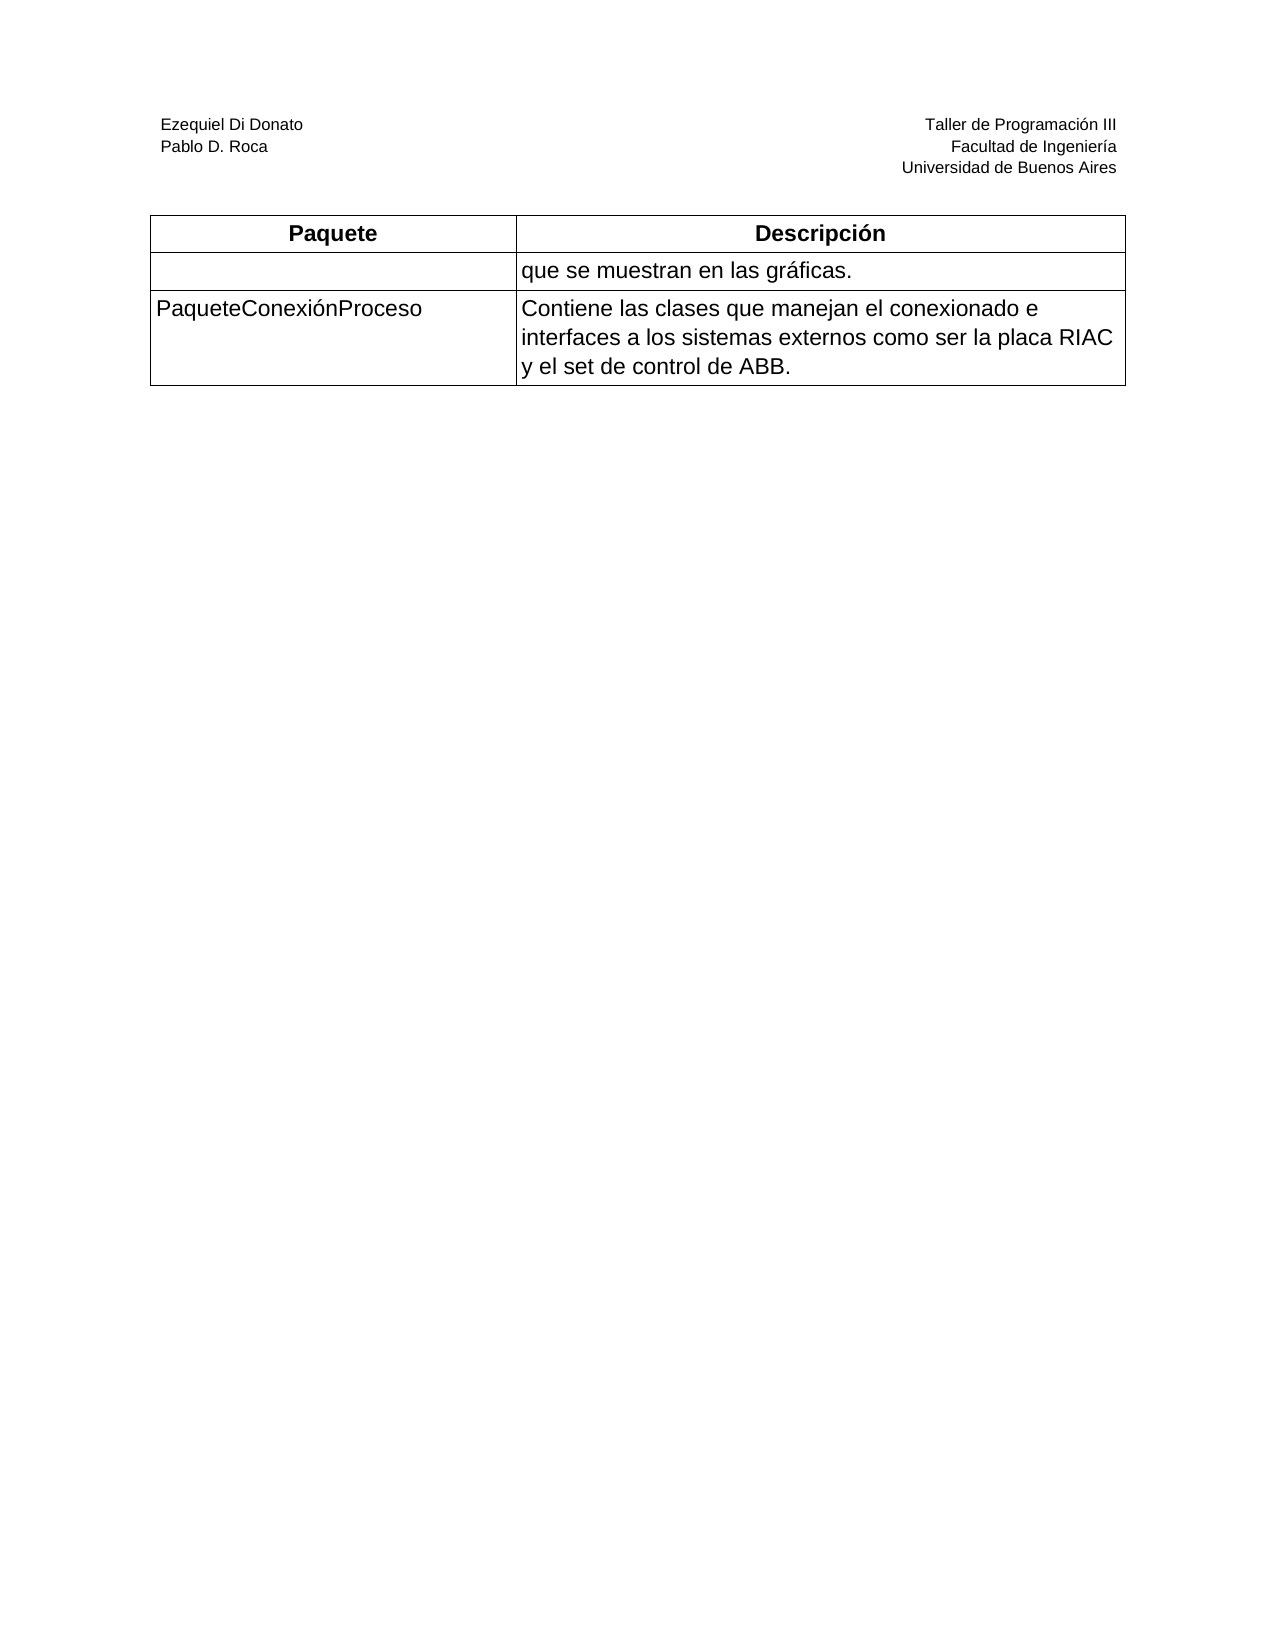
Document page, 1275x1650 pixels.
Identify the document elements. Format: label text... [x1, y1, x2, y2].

table_header Descripción [517, 216, 1125, 252]
table_cell [151, 253, 516, 289]
table_cell Contiene las clases que manejan el conexionado e interfaces a los sistemas externos como ser la placa RIAC y el set de control de ABB. [517, 291, 1125, 385]
table_cell PaqueteConexiónProceso [151, 291, 516, 385]
table_cell que se muestran en las gráficas. [517, 253, 1125, 289]
table_header Paquete [151, 216, 516, 252]
